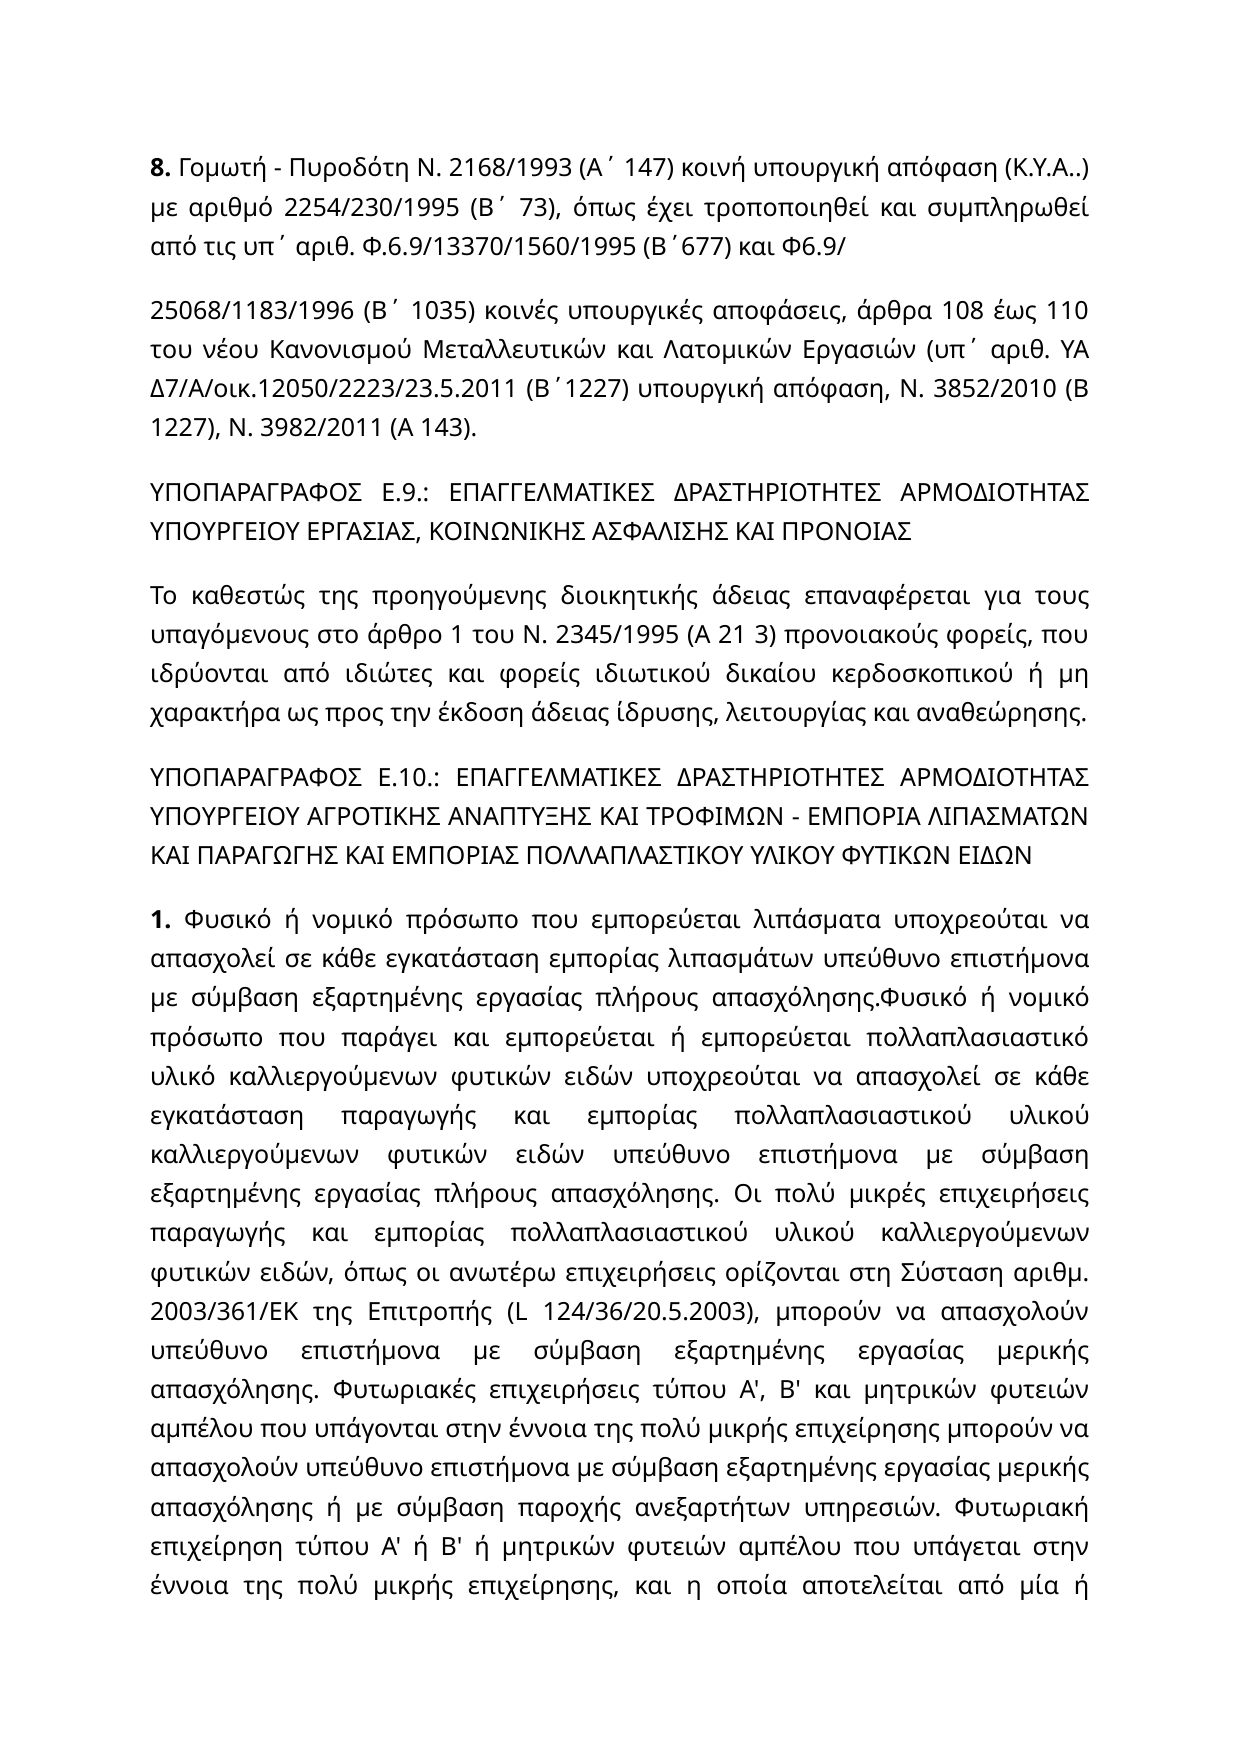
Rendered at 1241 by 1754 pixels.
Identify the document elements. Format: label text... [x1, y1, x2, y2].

text ΥΠΟΠΑΡΑΓΡΑΦΟΣ Ε.10.: ΕΠΑΓΓΕΛΜΑΤΙΚΕΣ ΔΡΑΣΤΗΡΙΟΤΗΤΕΣ ΑΡΜΟΔΙΟΤΗΤΑΣ ΥΠΟΥΡΓΕΙΟΥ ΑΓΡΟΤΙΚΗΣ ΑΝΑΠΤΥΞΗΣ ΚΑΙ ΤΡΟΦΙΜΩΝ - ΕΜΠΟΡΙΑ ΛΙΠΑΣΜΑΤΩΝ ΚΑΙ ΠΑΡΑΓΩΓΗΣ ΚΑΙ ΕΜΠΟΡΙΑΣ ΠΟΛΛΑΠΛΑΣΤΙΚΟΥ ΥΛΙΚΟΥ ΦΥΤΙΚΩΝ ΕΙΔΩΝ [150, 759, 1090, 872]
text 1. Φυσικό ή νομικό πρόσωπο που εμπορεύεται λιπάσματα υποχρεούται να απασχολεί σε κάθε εγκατάσταση εμπορίας λιπασμάτων υπεύθυνο επιστήμονα με σύμβαση εξαρτημένης εργασίας πλήρους απασχόλησης.Φυσικό ή νομικό πρόσωπο που παράγει και εμπορεύεται ή εμπορεύεται πολλαπλασιαστικό υλικό καλλιεργούμενων φυτικών ειδών υποχρεούται να απασχολεί σε κάθε εγκατάσταση παραγωγής και εμπορίας πολλαπλασιαστικού υλικού καλλιεργούμενων φυτικών ειδών υπεύθυνο επιστήμονα με σύμβαση εξαρτημένης εργασίας πλήρους απασχόλησης. Οι πολύ μικρές επιχειρήσεις παραγωγής και εμπορίας πολλαπλασιαστικού υλικού καλλιεργούμενων φυτικών ειδών, όπως οι ανωτέρω επιχειρήσεις ορίζονται στη Σύσταση αριθμ. 2003/361/ΕΚ της Επιτροπής (L 124/36/20.5.2003), μπορούν να απασχολούν υπεύθυνο επιστήμονα με σύμβαση εξαρτημένης εργασίας μερικής απασχόλησης. Φυτωριακές επιχειρήσεις τύπου Α', Β' και μητρικών φυτειών αμπέλου που υπάγονται στην έννοια της πολύ μικρής επιχείρησης μπορούν να απασχολούν υπεύθυνο επιστήμονα με σύμβαση εξαρτημένης εργασίας μερικής απασχόλησης ή με σύμβαση παροχής ανεξαρτήτων υπηρεσιών. Φυτωριακή επιχείρηση τύπου Α' ή Β' ή μητρικών φυτειών αμπέλου που υπάγεται στην έννοια της πολύ μικρής επιχείρησης, και η οποία αποτελείται από μία ή [150, 902, 1090, 1602]
text Το καθεστώς της προηγούμενης διοικητικής άδειας επαναφέρεται για τους υπαγόμενους στο άρθρο 1 του Ν. 2345/1995 (Α 21 3) προνοιακούς φορείς, που ιδρύονται από ιδιώτες και φορείς ιδιωτικού δικαίου κερδοσκοπικού ή μη χαρακτήρα ως προς την έκδοση άδειας ίδρυσης, λειτουργίας και αναθεώρησης. [150, 577, 1090, 729]
text ΥΠΟΠΑΡΑΓΡΑΦΟΣ Ε.9.: ΕΠΑΓΓΕΛΜΑΤΙΚΕΣ ΔΡΑΣΤΗΡΙΟΤΗΤΕΣ ΑΡΜΟΔΙΟΤΗΤΑΣ ΥΠΟΥΡΓΕΙΟΥ ΕΡΓΑΣΙΑΣ, ΚΟΙΝΩΝΙΚΗΣ ΑΣΦΑΛΙΣΗΣ ΚΑΙ ΠΡΟΝΟΙΑΣ [150, 474, 1090, 547]
text 25068/1183/1996 (Β΄ 1035) κοινές υπουργικές αποφάσεις, άρθρα 108 έως 110 του νέου Κανονισμού Μεταλλευτικών και Λατομικών Εργασιών (υπ΄ αριθ. ΥΑ Δ7/Α/οικ.12050/2223/23.5.2011 (Β΄1227) υπουργική απόφαση, Ν. 3852/2010 (Β 1227), Ν. 3982/2011 (Α 143). [150, 292, 1090, 444]
text 8. Γομωτή - Πυροδότη Ν. 2168/1993 (Α΄ 147) κοινή υπουργική απόφαση (Κ.Υ.Α..) με αριθμό 2254/230/1995 (Β΄ 73), όπως έχει τροποποιηθεί και συμπληρωθεί από τις υπ΄ αριθ. Φ.6.9/13370/1560/1995 (Β΄677) και Φ6.9/ [150, 150, 1090, 262]
